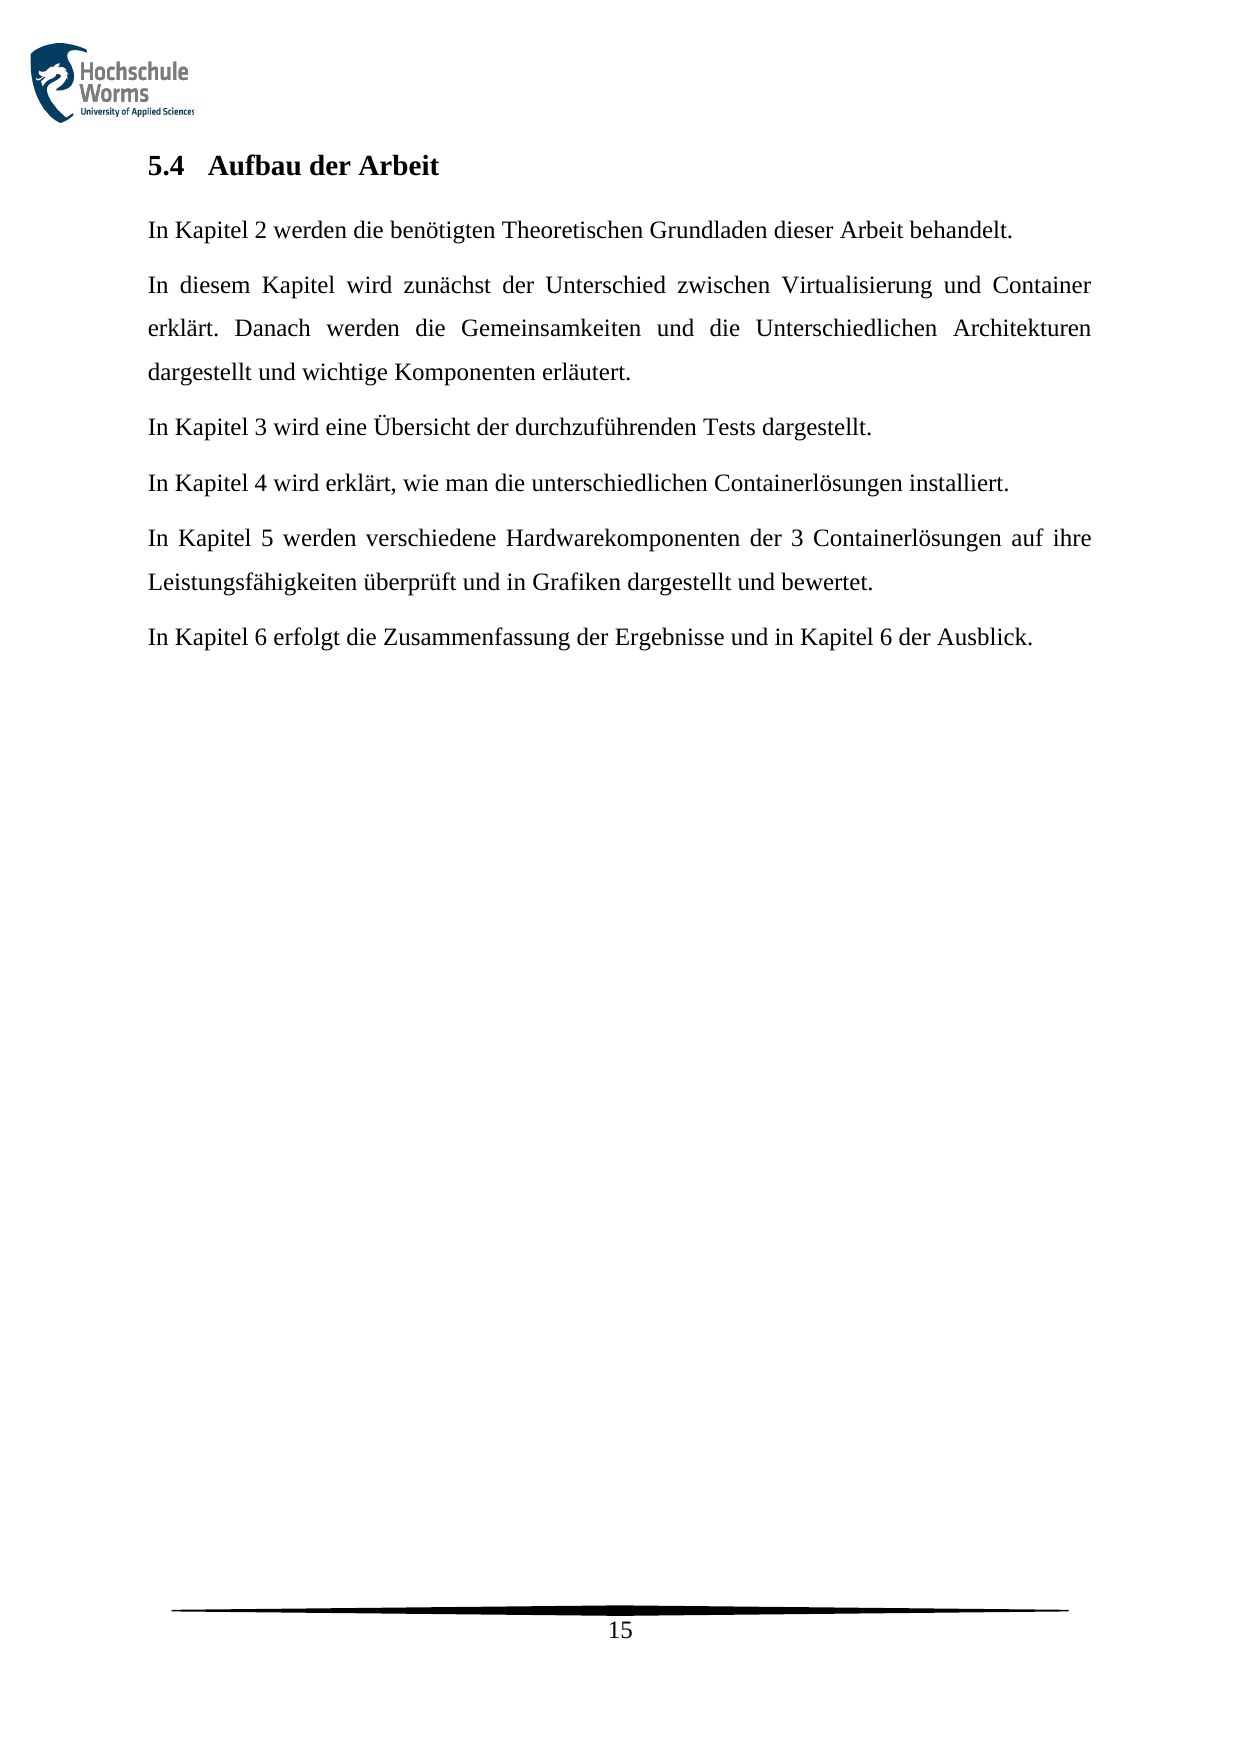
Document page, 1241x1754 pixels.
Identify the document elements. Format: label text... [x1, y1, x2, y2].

subtitle Aufbau der Arbeit [148, 148, 1092, 181]
text In Kapitel 5 werden verschiedene Hardwarekomponenten der 3 Containerlösungen auf ihre Leistungsfähigkeiten überprüft und in Grafiken dargestellt und bewertet. [148, 523, 1092, 595]
text In Kapitel 3 wird eine Übersicht der durchzuführenden Tests dargestellt. [148, 412, 1092, 441]
text In diesem Kapitel wird zunächst der Unterschied zwischen Virtualisierung und Container erklärt. Danach werden die Gemeinsamkeiten und die Unterschiedlichen Architekturen dargestellt und wichtige Komponenten erläutert. [148, 270, 1092, 385]
text In Kapitel 2 werden die benötigten Theoretischen Grundladen dieser Arbeit behandelt. [148, 215, 1092, 243]
text In Kapitel 6 erfolgt die Zusammenfassung der Ergebnisse und in Kapitel 6 der Ausblick. [148, 622, 1092, 651]
text In Kapitel 4 wird erklärt, wie man die unterschiedlichen Containerlösungen installiert. [148, 468, 1092, 497]
